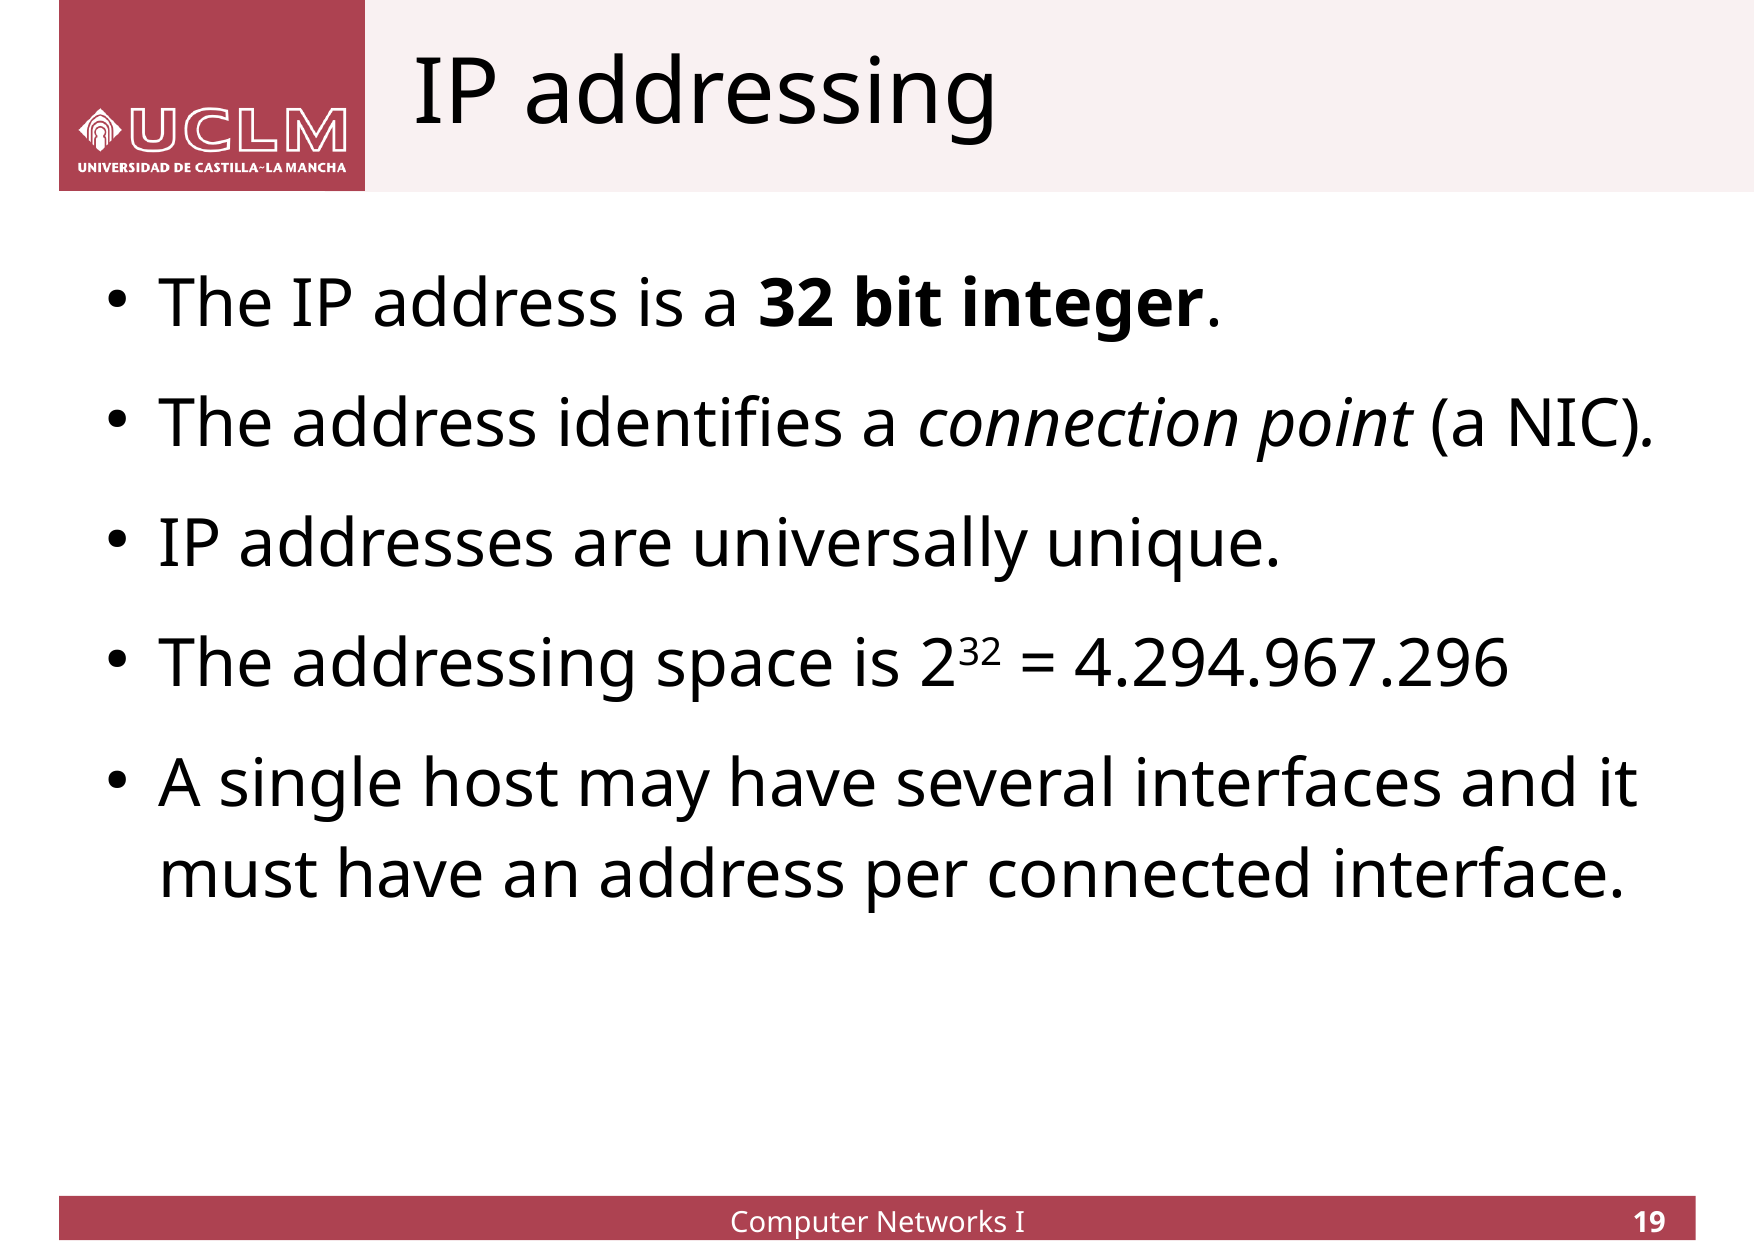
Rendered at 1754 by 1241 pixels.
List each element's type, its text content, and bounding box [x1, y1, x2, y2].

title IP addressing [413, 0, 1667, 198]
list The IP address is a 32 bit integer. The address identifies a connection point (a NIC). IP addresses are universally unique. The addressing space is 232 = 4.294.967.296 A single host may have several interfaces and it must have an address per connected interface. [87, 254, 1667, 1074]
picture [59, 0, 365, 191]
